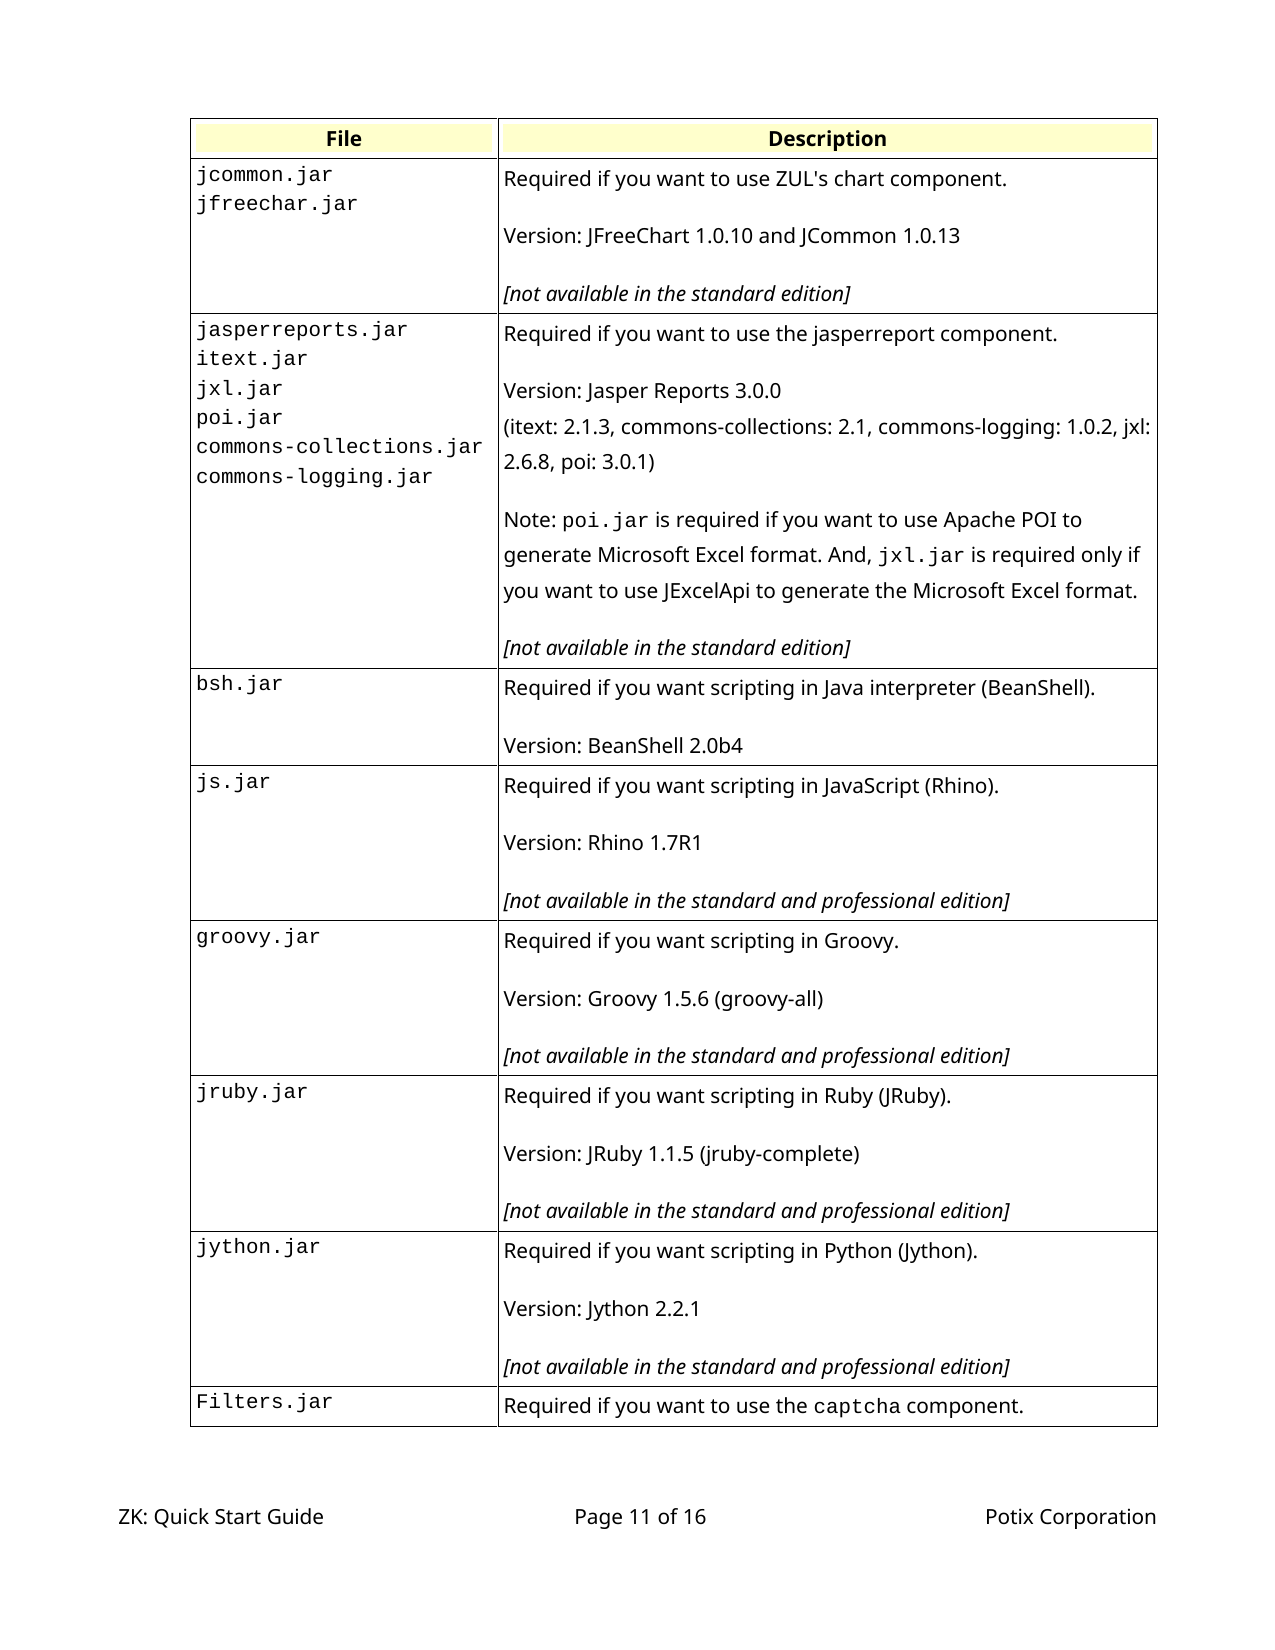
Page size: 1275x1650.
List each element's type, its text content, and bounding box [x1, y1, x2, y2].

table_cell groovy.jar [191, 921, 497, 1075]
table_cell Required if you want scripting in Ruby (JRuby). Version: JRuby 1.1.5 (jruby-complete) [not available in the standard and professional edition] [499, 1076, 1157, 1231]
table_cell Required if you want to use the jasperreport component. Version: Jasper Reports 3.0.0 (itext: 2.1.3, commons-collections: 2.1, commons-logging: 1.0.2, jxl: 2.6.8, poi: 3.0.1) Note: poi.jar is required if you want to use Apache POI to generate Microsoft Excel format. And, jxl.jar is required only if you want to use JExcelApi to generate the Microsoft Excel format. [not available in the standard edition] [499, 314, 1157, 668]
table_cell Required if you want scripting in Java interpreter (BeanShell). Version: BeanShell 2.0b4 [499, 669, 1157, 765]
table_cell Required if you want scripting in JavaScript (Rhino). Version: Rhino 1.7R1 [not available in the standard and professional edition] [499, 766, 1157, 920]
table_cell jasperreports.jar itext.jar jxl.jar poi.jar commons-collections.jar commons-logging.jar [191, 314, 497, 668]
table_cell jruby.jar [191, 1076, 497, 1231]
table_cell jcommon.jar jfreechar.jar [191, 159, 497, 313]
table_cell Filters.jar [191, 1387, 497, 1426]
table_cell Required if you want scripting in Python (Jython). Version: Jython 2.2.1 [not available in the standard and professional edition] [499, 1232, 1157, 1386]
table_cell Required if you want to use ZUL's chart component. Version: JFreeChart 1.0.10 and JCommon 1.0.13 [not available in the standard edition] [499, 159, 1157, 313]
table_cell bsh.jar [191, 669, 497, 765]
table_cell Required if you want scripting in Groovy. Version: Groovy 1.5.6 (groovy-all) [not available in the standard and professional edition] [499, 921, 1157, 1075]
table_cell js.jar [191, 766, 497, 920]
table_header Description [499, 119, 1157, 158]
table_cell Required if you want to use the captcha component. [499, 1387, 1157, 1426]
table_cell jython.jar [191, 1232, 497, 1386]
table_header File [191, 119, 497, 158]
